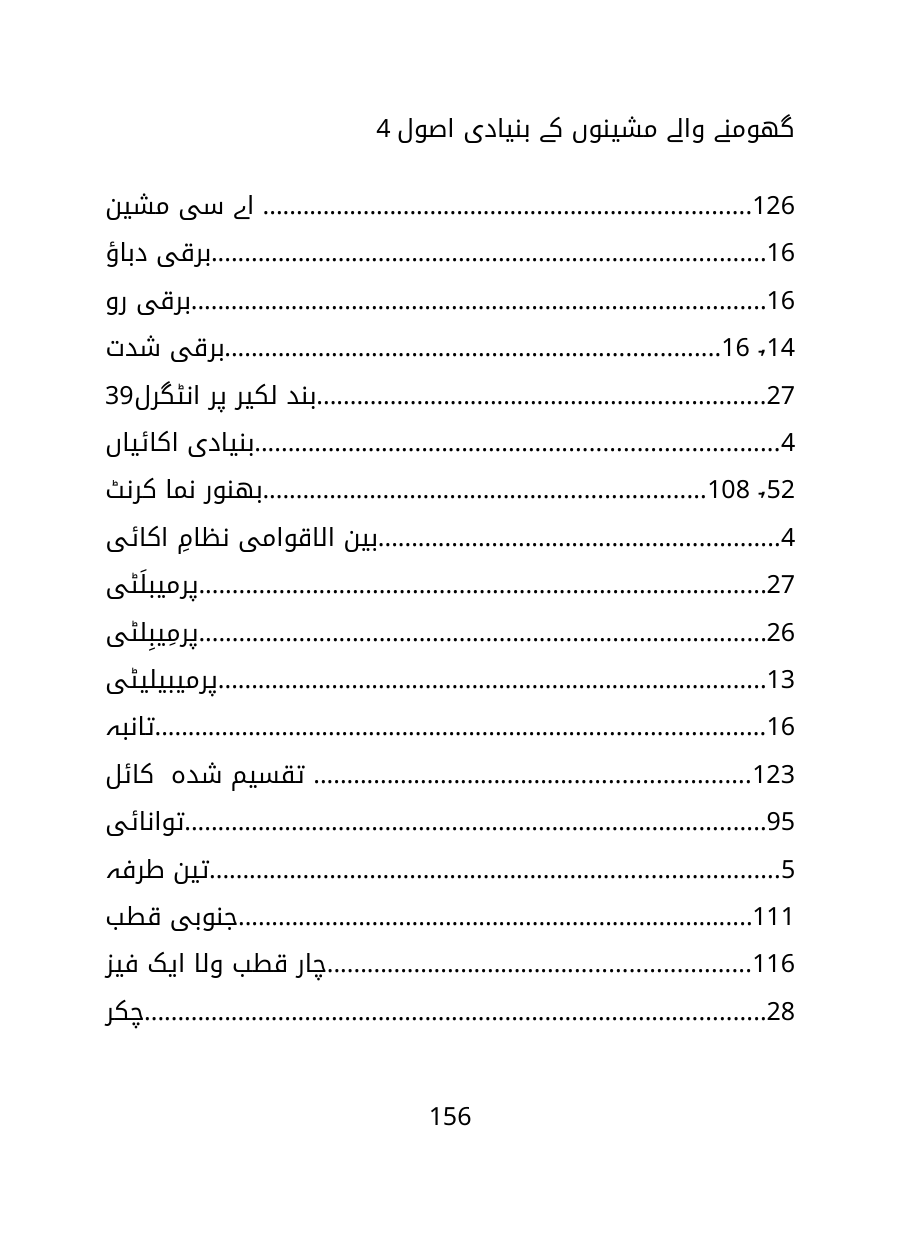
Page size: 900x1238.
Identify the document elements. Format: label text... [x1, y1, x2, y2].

text پرمِیبِلٹی 26 [105, 609, 795, 656]
text چار قطب ولا ایک فیز 116 [105, 941, 795, 988]
text تانبہ 16 [105, 704, 795, 751]
text جنوبی قطب 111 [105, 893, 795, 941]
text برقی رو 16 [105, 277, 795, 324]
text توانائی 95 [105, 798, 795, 846]
text تین طرفہ 5 [105, 846, 795, 893]
text برقی شدت 14, 16 [105, 324, 795, 372]
text پرمیبیلیٹی 13 [105, 656, 795, 704]
text بین الاقوامی نظامِ اکائی 4 [105, 514, 795, 562]
text پرمیبلَٹی 27 [105, 562, 795, 609]
text برقی دباؤ 16 [105, 230, 795, 277]
text بند لکیر پر انٹگرل39 27 [105, 372, 795, 419]
text چکر 28 [105, 988, 795, 1036]
text بنیادی اکائیاں 4 [105, 419, 795, 467]
text اے سی مشین 126 [105, 182, 795, 230]
text تقسیم شدہ کائل 123 [105, 751, 795, 798]
text بھنور نما کرنٹ 52, 108 [105, 467, 795, 514]
